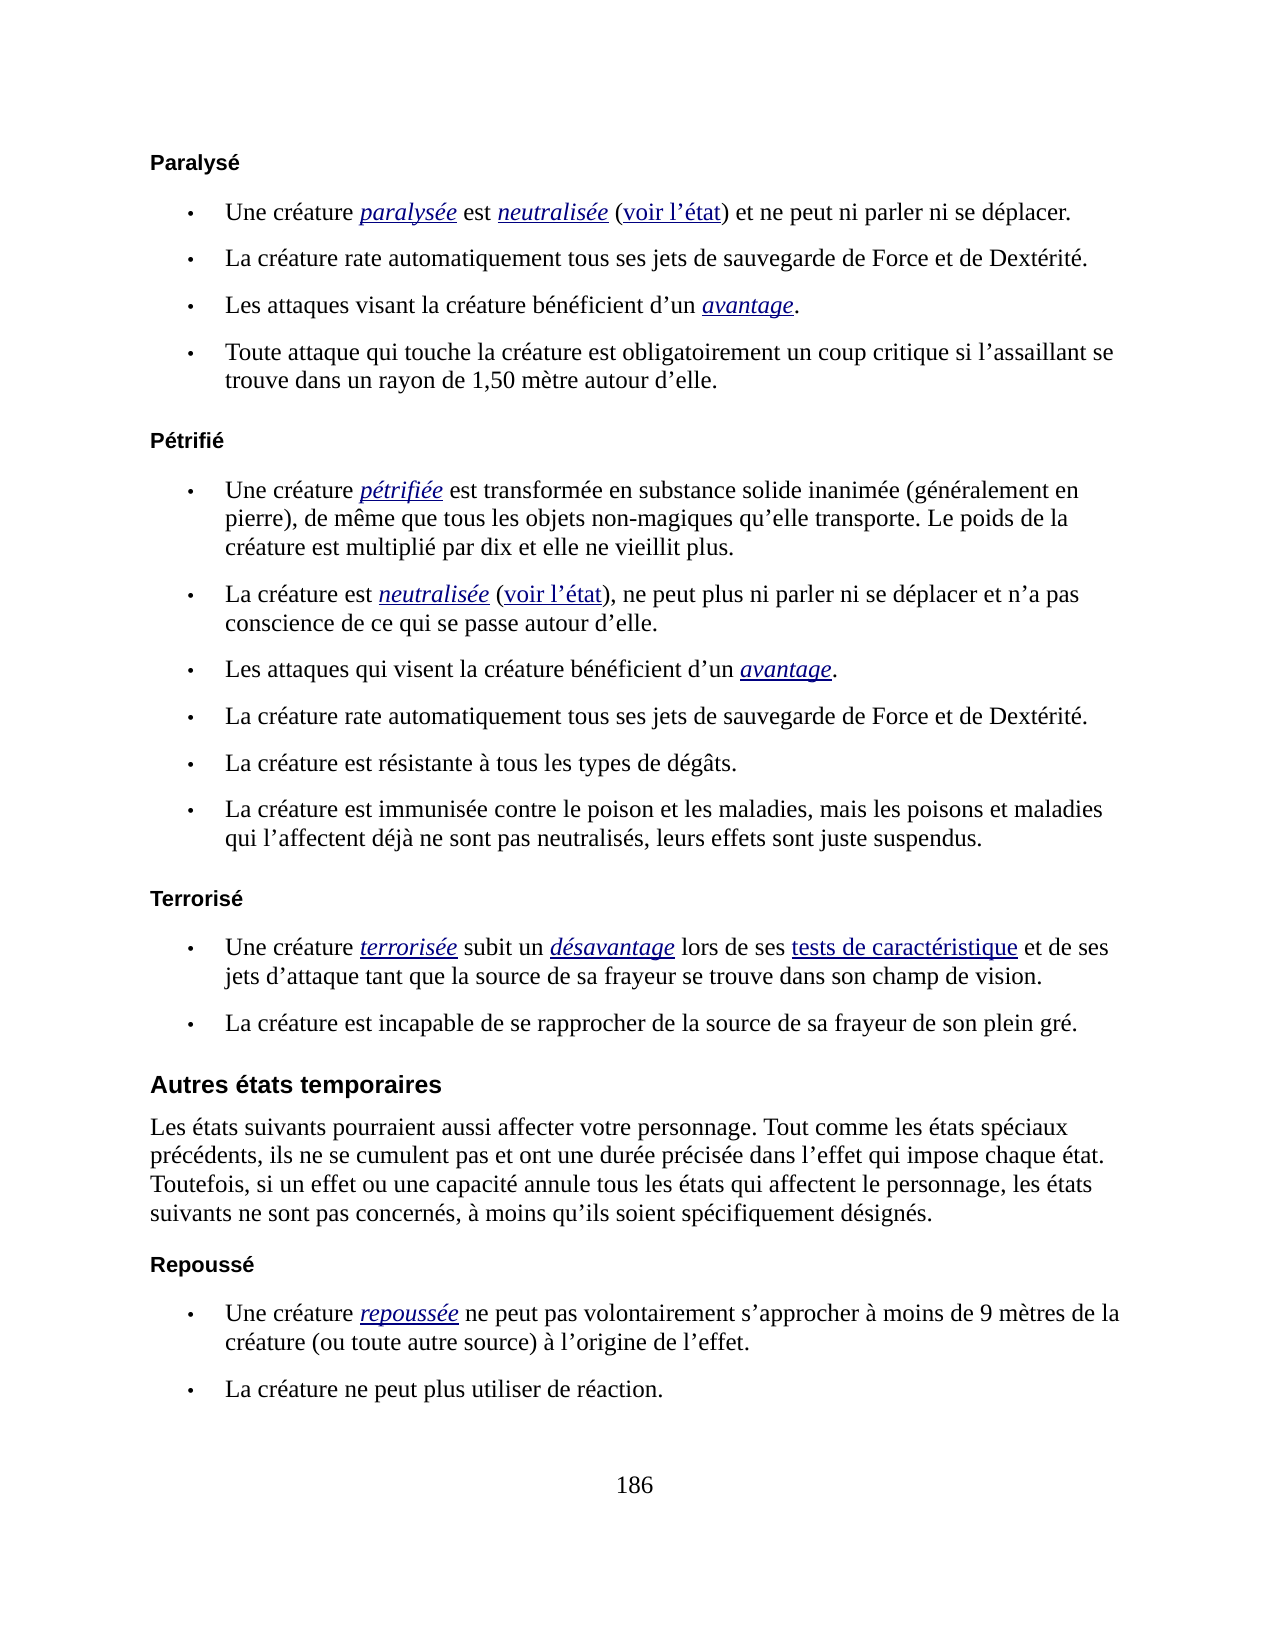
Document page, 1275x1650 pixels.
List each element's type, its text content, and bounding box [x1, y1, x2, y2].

list Une créature paralysée est neutralisée (voir l’état) et ne peut ni parler ni se déplacer. [187, 197, 1125, 225]
list Une créature repoussée ne peut pas volontairement s’approcher à moins de 9 mètres de la créature (ou toute autre source) à l’origine de l’effet. [187, 1298, 1125, 1356]
list Toute attaque qui touche la créature est obligatoirement un coup critique si l’assaillant se trouve dans un rayon de 1,50 mètre autour d’elle. [187, 337, 1125, 394]
list La créature est neutralisée (voir l’état), ne peut plus ni parler ni se déplacer et n’a pas conscience de ce qui se passe autour d’elle. [187, 579, 1125, 636]
list La créature est incapable de se rapprocher de la source de sa frayeur de son plein gré. [187, 1008, 1125, 1037]
list La créature est immunisée contre le poison et les maladies, mais les poisons et maladies qui l’affectent déjà ne sont pas neutralisés, leurs effets sont juste suspendus. [187, 794, 1125, 852]
list Une créature pétrifiée est transformée en substance solide inanimée (généralement en pierre), de même que tous les objets non-magiques qu’elle transporte. Le poids de la créature est multiplié par dix et elle ne vieillit plus. [187, 475, 1125, 561]
list La créature ne peut plus utiliser de réaction. [187, 1374, 1125, 1402]
list La créature rate automatiquement tous ses jets de sauvegarde de Force et de Dextérité. [187, 701, 1125, 730]
subtitle Repoussé [150, 1252, 1125, 1277]
subtitle Paralysé [150, 150, 1125, 175]
subtitle Pétrifié [150, 428, 1125, 453]
list Une créature terrorisée subit un désavantage lors de ses tests de caractéristique et de ses jets d’attaque tant que la source de sa frayeur se trouve dans son champ de vision. [187, 932, 1125, 990]
list Les attaques visant la créature bénéficient d’un avantage. [187, 290, 1125, 319]
text Les états suivants pourraient aussi affecter votre personnage. Tout comme les états spéciaux précédents, ils ne se cumulent pas et ont une durée précisée dans l’effet qui impose chaque état. Toutefois, si un effet ou une capacité annule tous les états qui affectent le personnage, les états suivants ne sont pas concernés, à moins qu’ils soient spécifiquement désignés. [150, 1112, 1125, 1227]
list La créature rate automatiquement tous ses jets de sauvegarde de Force et de Dextérité. [187, 243, 1125, 272]
list Les attaques qui visent la créature bénéficient d’un avantage. [187, 654, 1125, 683]
subtitle Terrorisé [150, 886, 1125, 911]
subtitle Autres états temporaires [150, 1071, 1125, 1099]
list La créature est résistante à tous les types de dégâts. [187, 748, 1125, 776]
